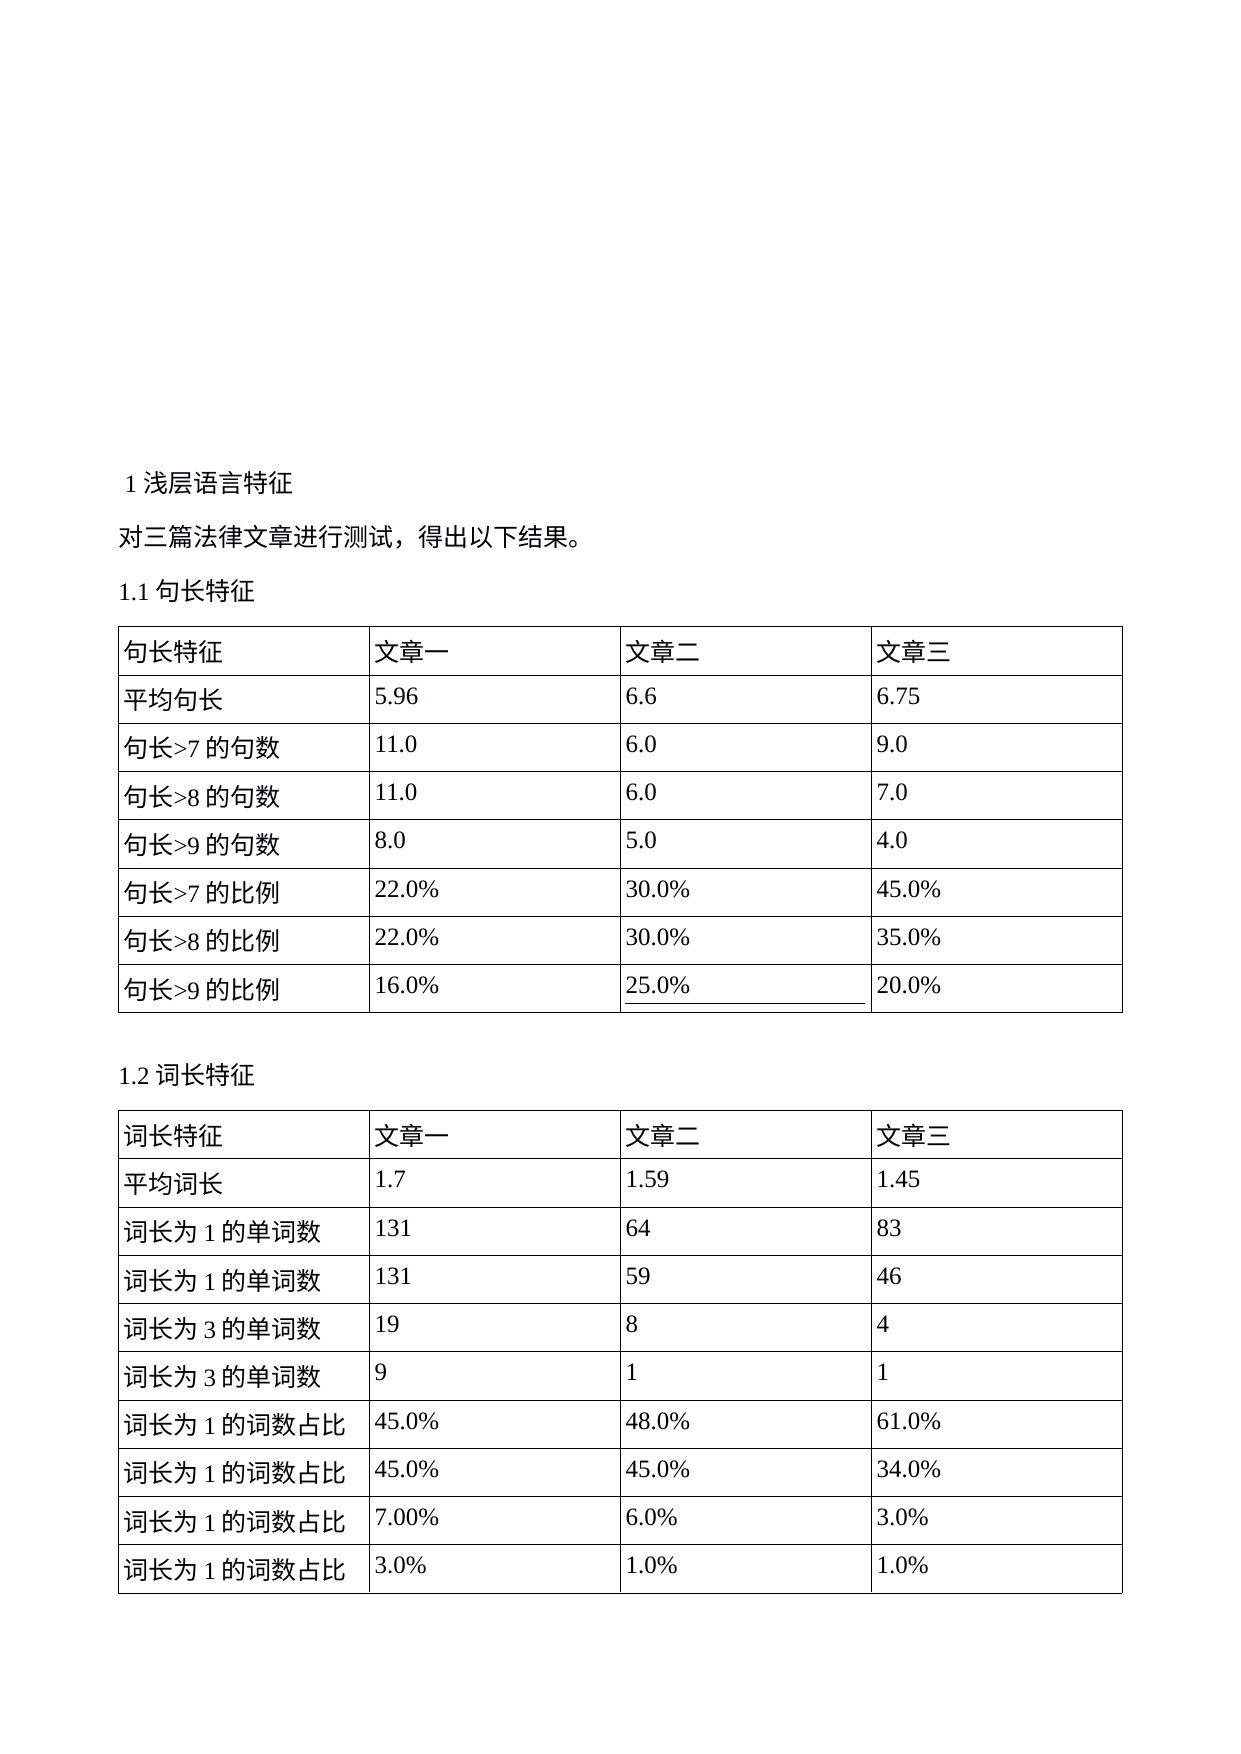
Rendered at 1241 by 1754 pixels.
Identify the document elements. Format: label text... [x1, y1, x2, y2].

table_cell 34.0% [872, 1449, 1122, 1496]
table_cell 3.0% [370, 1545, 620, 1592]
table_cell 平均词长 [119, 1159, 369, 1207]
table_cell 1 [872, 1352, 1122, 1399]
table_cell 9.0 [872, 724, 1122, 771]
table_header 句长特征 [119, 627, 369, 674]
table_cell 词长为1的词数占比 [119, 1401, 369, 1448]
table_cell 83 [872, 1208, 1122, 1255]
table_cell 4 [872, 1304, 1122, 1351]
table_cell 词长为1的词数占比 [119, 1497, 369, 1544]
table_cell 词长为1的单词数 [119, 1256, 369, 1303]
table_cell 131 [370, 1208, 620, 1255]
table_cell 59 [621, 1256, 871, 1303]
table_cell 30.0% [621, 917, 871, 964]
table_cell 词长为3的单词数 [119, 1304, 369, 1351]
table_cell 7.00% [370, 1497, 620, 1544]
table_cell 20.0% [872, 965, 1122, 1012]
table_cell 3.0% [872, 1497, 1122, 1544]
table_cell 8 [621, 1304, 871, 1351]
table_cell 48.0% [621, 1401, 871, 1448]
table_header 文章三 [872, 1111, 1122, 1158]
table_cell 7.0 [872, 772, 1122, 819]
table_cell 5.0 [621, 820, 871, 867]
text 1 浅层语言特征 [118, 463, 1122, 499]
table_cell 句长>7的比例 [119, 869, 369, 916]
table_cell 1.59 [621, 1159, 871, 1207]
table_cell 6.75 [872, 676, 1122, 723]
text 1.2 词长特征 [118, 1056, 1122, 1092]
table_cell 11.0 [370, 724, 620, 771]
table_cell 22.0% [370, 917, 620, 964]
table_cell 词长为1的单词数 [119, 1208, 369, 1255]
table_cell 句长>7的句数 [119, 724, 369, 771]
table_cell 句长>8的比例 [119, 917, 369, 964]
table_cell 1.45 [872, 1159, 1122, 1207]
table_header 文章一 [370, 1111, 620, 1158]
table_cell 19 [370, 1304, 620, 1351]
table_cell 6.6 [621, 676, 871, 723]
table_cell 4.0 [872, 820, 1122, 867]
table_cell 平均句长 [119, 676, 369, 723]
table_cell 64 [621, 1208, 871, 1255]
table_header 文章二 [621, 627, 871, 674]
table_cell 45.0% [370, 1449, 620, 1496]
table_cell 131 [370, 1256, 620, 1303]
table_cell 11.0 [370, 772, 620, 819]
table_header 词长特征 [119, 1111, 369, 1158]
table_cell 35.0% [872, 917, 1122, 964]
table_cell 6.0 [621, 724, 871, 771]
table_cell 9 [370, 1352, 620, 1399]
table_cell 5.96 [370, 676, 620, 723]
table_cell 句长>9的句数 [119, 820, 369, 867]
table_cell 16.0% [370, 965, 620, 1012]
table_cell 45.0% [621, 1449, 871, 1496]
text 1.1 句长特征 [118, 572, 1122, 608]
table_cell 25.0% [621, 965, 871, 1012]
table_cell 30.0% [621, 869, 871, 916]
table_cell 22.0% [370, 869, 620, 916]
table_cell 1 [621, 1352, 871, 1399]
table_cell 6.0 [621, 772, 871, 819]
table_cell 61.0% [872, 1401, 1122, 1448]
table_cell 1.0% [872, 1545, 1122, 1592]
table_cell 45.0% [370, 1401, 620, 1448]
table_header 文章一 [370, 627, 620, 674]
table_cell 句长>9的比例 [119, 965, 369, 1012]
table_cell 46 [872, 1256, 1122, 1303]
table_cell 6.0% [621, 1497, 871, 1544]
text 对三篇法律文章进行测试，得出以下结果。 [118, 517, 1122, 554]
table_cell 词长为1的词数占比 [119, 1545, 369, 1592]
table_cell 句长>8的句数 [119, 772, 369, 819]
table_cell 8.0 [370, 820, 620, 867]
table_cell 词长为1的词数占比 [119, 1449, 369, 1496]
table_header 文章三 [872, 627, 1122, 674]
table_cell 1.0% [621, 1545, 871, 1592]
table_cell 1.7 [370, 1159, 620, 1207]
table_cell 45.0% [872, 869, 1122, 916]
table_cell 词长为3的单词数 [119, 1352, 369, 1399]
table_header 文章二 [621, 1111, 871, 1158]
